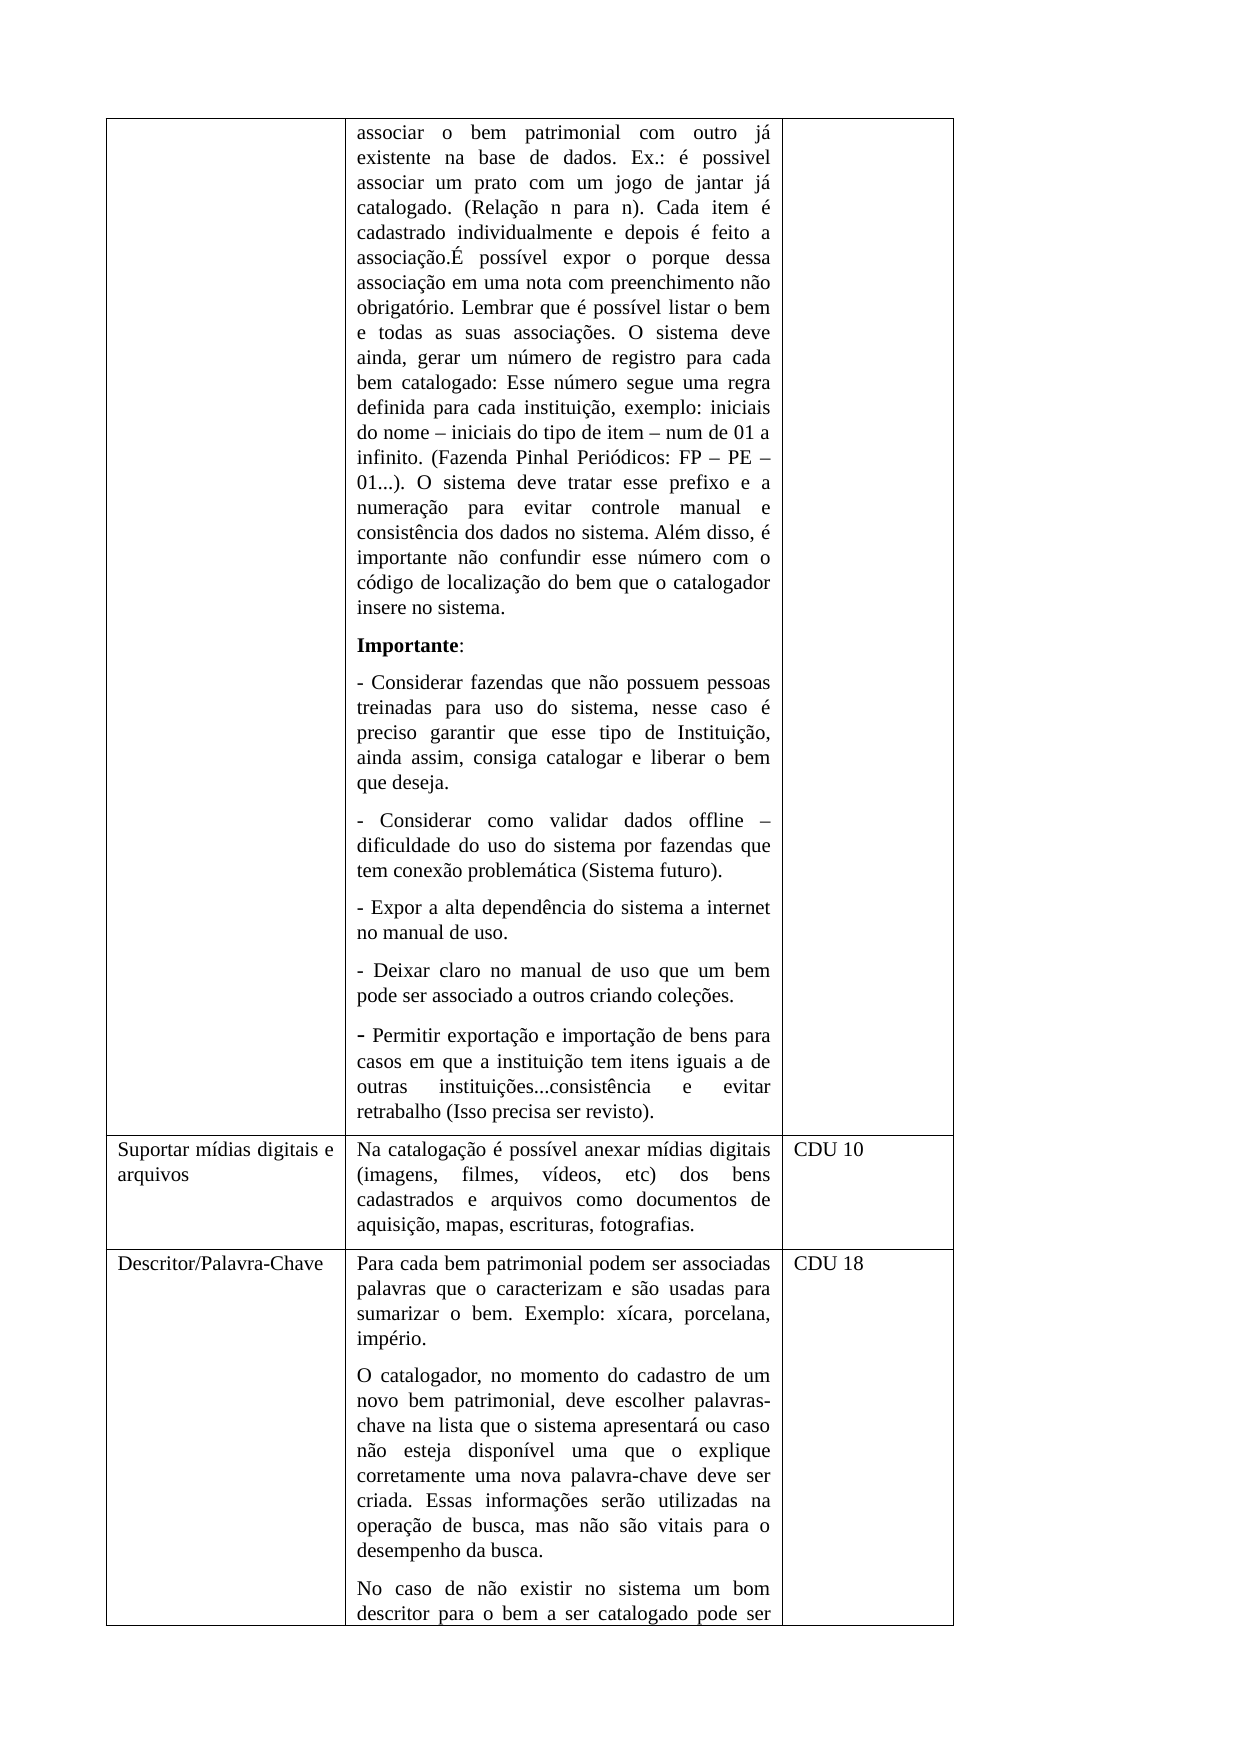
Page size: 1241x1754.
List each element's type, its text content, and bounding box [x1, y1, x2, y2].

table_cell [783, 119, 953, 1135]
table_cell associar o bem patrimonial com outro já existente na base de dados. Ex.: é possivel associar um prato com um jogo de jantar já catalogado. (Relação n para n). Cada item é cadastrado individualmente e depois é feito a associação.É possível expor o porque dessa associação em uma nota com preenchimento não obrigatório. Lembrar que é possível listar o bem e todas as suas associações. O sistema deve ainda, gerar um número de registro para cada bem catalogado: Esse número segue uma regra definida para cada instituição, exemplo: iniciais do nome – iniciais do tipo de item – num de 01 a infinito. (Fazenda Pinhal Periódicos: FP – PE – 01...). O sistema deve tratar esse prefixo e a numeração para evitar controle manual e consistência dos dados no sistema. Além disso, é importante não confundir esse número com o código de localização do bem que o catalogador insere no sistema. Importante: - Considerar fazendas que não possuem pessoas treinadas para uso do sistema, nesse caso é preciso garantir que esse tipo de Instituição, ainda assim, consiga catalogar e liberar o bem que deseja. - Considerar como validar dados offline – dificuldade do uso do sistema por fazendas que tem conexão problemática (Sistema futuro). - Expor a alta dependência do sistema a internet no manual de uso. - Deixar claro no manual de uso que um bem pode ser associado a outros criando coleções. - Permitir exportação e importação de bens para casos em que a instituição tem itens iguais a de outras instituições...consistência e evitar retrabalho (Isso precisa ser revisto). [346, 119, 782, 1135]
table_cell Na catalogação é possível anexar mídias digitais (imagens, filmes, vídeos, etc) dos bens cadastrados e arquivos como documentos de aquisição, mapas, escrituras, fotografias. [346, 1136, 782, 1249]
table_cell [107, 119, 345, 1135]
table_cell Suportar mídias digitais e arquivos [107, 1136, 345, 1249]
table_cell CDU 18 [783, 1250, 953, 1625]
table_cell CDU 10 [783, 1136, 953, 1249]
table_cell Para cada bem patrimonial podem ser associadas palavras que o caracterizam e são usadas para sumarizar o bem. Exemplo: xícara, porcelana, império. O catalogador, no momento do cadastro de um novo bem patrimonial, deve escolher palavras-chave na lista que o sistema apresentará ou caso não esteja disponível uma que o explique corretamente uma nova palavra-chave deve ser criada. Essas informações serão utilizadas na operação de busca, mas não são vitais para o desempenho da busca. No caso de não existir no sistema um bom descritor para o bem a ser catalogado pode ser [346, 1250, 782, 1625]
table_cell Descritor/Palavra-Chave [107, 1250, 345, 1625]
